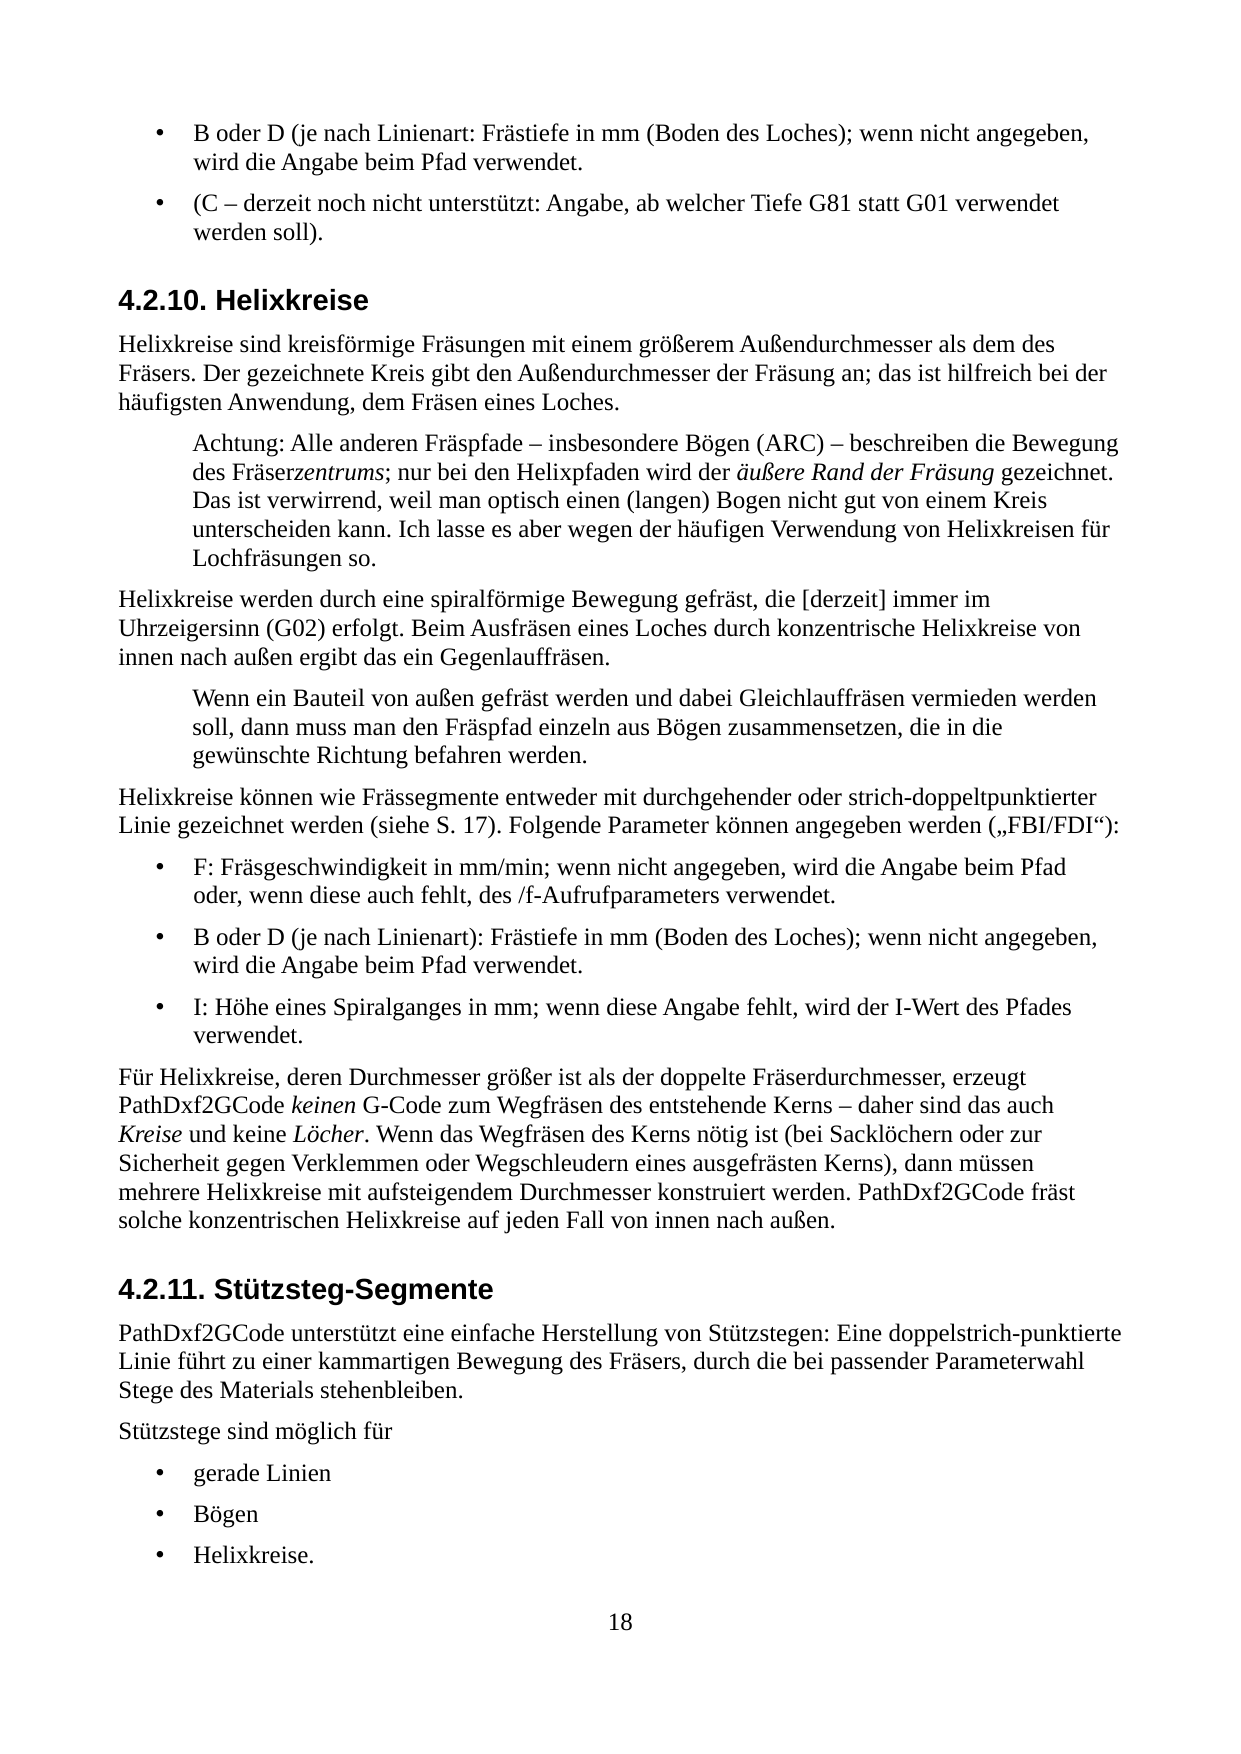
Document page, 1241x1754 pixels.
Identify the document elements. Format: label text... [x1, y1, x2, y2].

text Helixkreise werden durch eine spiralförmige Bewegung gefräst, die [derzeit] immer im Uhrzeigersinn (G02) erfolgt. Beim Ausfräsen eines Loches durch konzentrische Helixkreise von innen nach außen ergibt das ein Gegenlauffräsen. [118, 584, 1122, 670]
list F: Fräsgeschwindigkeit in mm/min; wenn nicht angegeben, wird die Angabe beim Pfad oder, wenn diese auch fehlt, des /f-Aufrufparameters verwendet. [156, 852, 1122, 909]
list Bögen [156, 1499, 1122, 1528]
list gerade Linien [156, 1458, 1122, 1486]
list Helixkreise. [156, 1540, 1122, 1569]
text PathDxf2GCode unterstützt eine einfache Herstellung von Stützstegen: Eine doppelstrich-punktierte Linie führt zu einer kammartigen Bewegung des Fräsers, durch die bei passender Parameterwahl Stege des Materials stehenbleiben. [118, 1318, 1122, 1404]
list B oder D (je nach Linienart: Frästiefe in mm (Boden des Loches); wenn nicht angegeben, wird die Angabe beim Pfad verwendet. [156, 118, 1122, 176]
text Wenn ein Bauteil von außen gefräst werden und dabei Gleichlauffräsen vermieden werden soll, dann muss man den Fräspfad einzeln aus Bögen zusammensetzen, die in die gewünschte Richtung befahren werden. [192, 683, 1122, 769]
text Stützstege sind möglich für [118, 1416, 1122, 1445]
text Helixkreise können wie Frässegmente entweder mit durchgehender oder strich-doppeltpunktierter Linie gezeichnet werden (siehe S. 16). Folgende Parameter können angegeben werden („FBI/FDI“): [118, 782, 1122, 839]
list (C – derzeit noch nicht unterstützt: Angabe, ab welcher Tiefe G81 statt G01 verwendet werden soll). [156, 188, 1122, 246]
text Für Helixkreise, deren Durchmesser größer ist als der doppelte Fräserdurchmesser, erzeugt PathDxf2GCode keinen G-Code zum Wegfräsen des entstehende Kerns – daher sind das auch Kreise und keine Löcher. Wenn das Wegfräsen des Kerns nötig ist (bei Sacklöchern oder zur Sicherheit gegen Verklemmen oder Wegschleudern eines ausgefrästen Kerns), dann müssen mehrere Helixkreise mit aufsteigendem Durchmesser konstruiert werden. PathDxf2GCode fräst solche konzentrischen Helixkreise auf jeden Fall von innen nach außen. [118, 1062, 1122, 1234]
list B oder D (je nach Linienart): Frästiefe in mm (Boden des Loches); wenn nicht angegeben, wird die Angabe beim Pfad verwendet. [156, 922, 1122, 979]
text Helixkreise sind kreisförmige Fräsungen mit einem größerem Außendurchmesser als dem des Fräsers. Der gezeichnete Kreis gibt den Außendurchmesser der Fräsung an; das ist hilfreich bei der häufigsten Anwendung, dem Fräsen eines Loches. [118, 329, 1122, 415]
subtitle 4.2.10. Helixkreise [118, 283, 1122, 317]
subtitle 4.2.11. Stützsteg-Segmente [118, 1272, 1122, 1305]
text Achtung: Alle anderen Fräspfade – insbesondere Bögen (ARC) – beschreiben die Bewegung des Fräserzentrums; nur bei den Helixpfaden wird der äußere Rand der Fräsung gezeichnet. Das ist verwirrend, weil man optisch einen (langen) Bogen nicht gut von einem Kreis unterscheiden kann. Ich lasse es aber wegen der häufigen Verwendung von Helixkreisen für Lochfräsungen so. [192, 428, 1122, 572]
list I: Höhe eines Spiralganges in mm; wenn diese Angabe fehlt, wird der I-Wert des Pfades verwendet. [156, 992, 1122, 1049]
